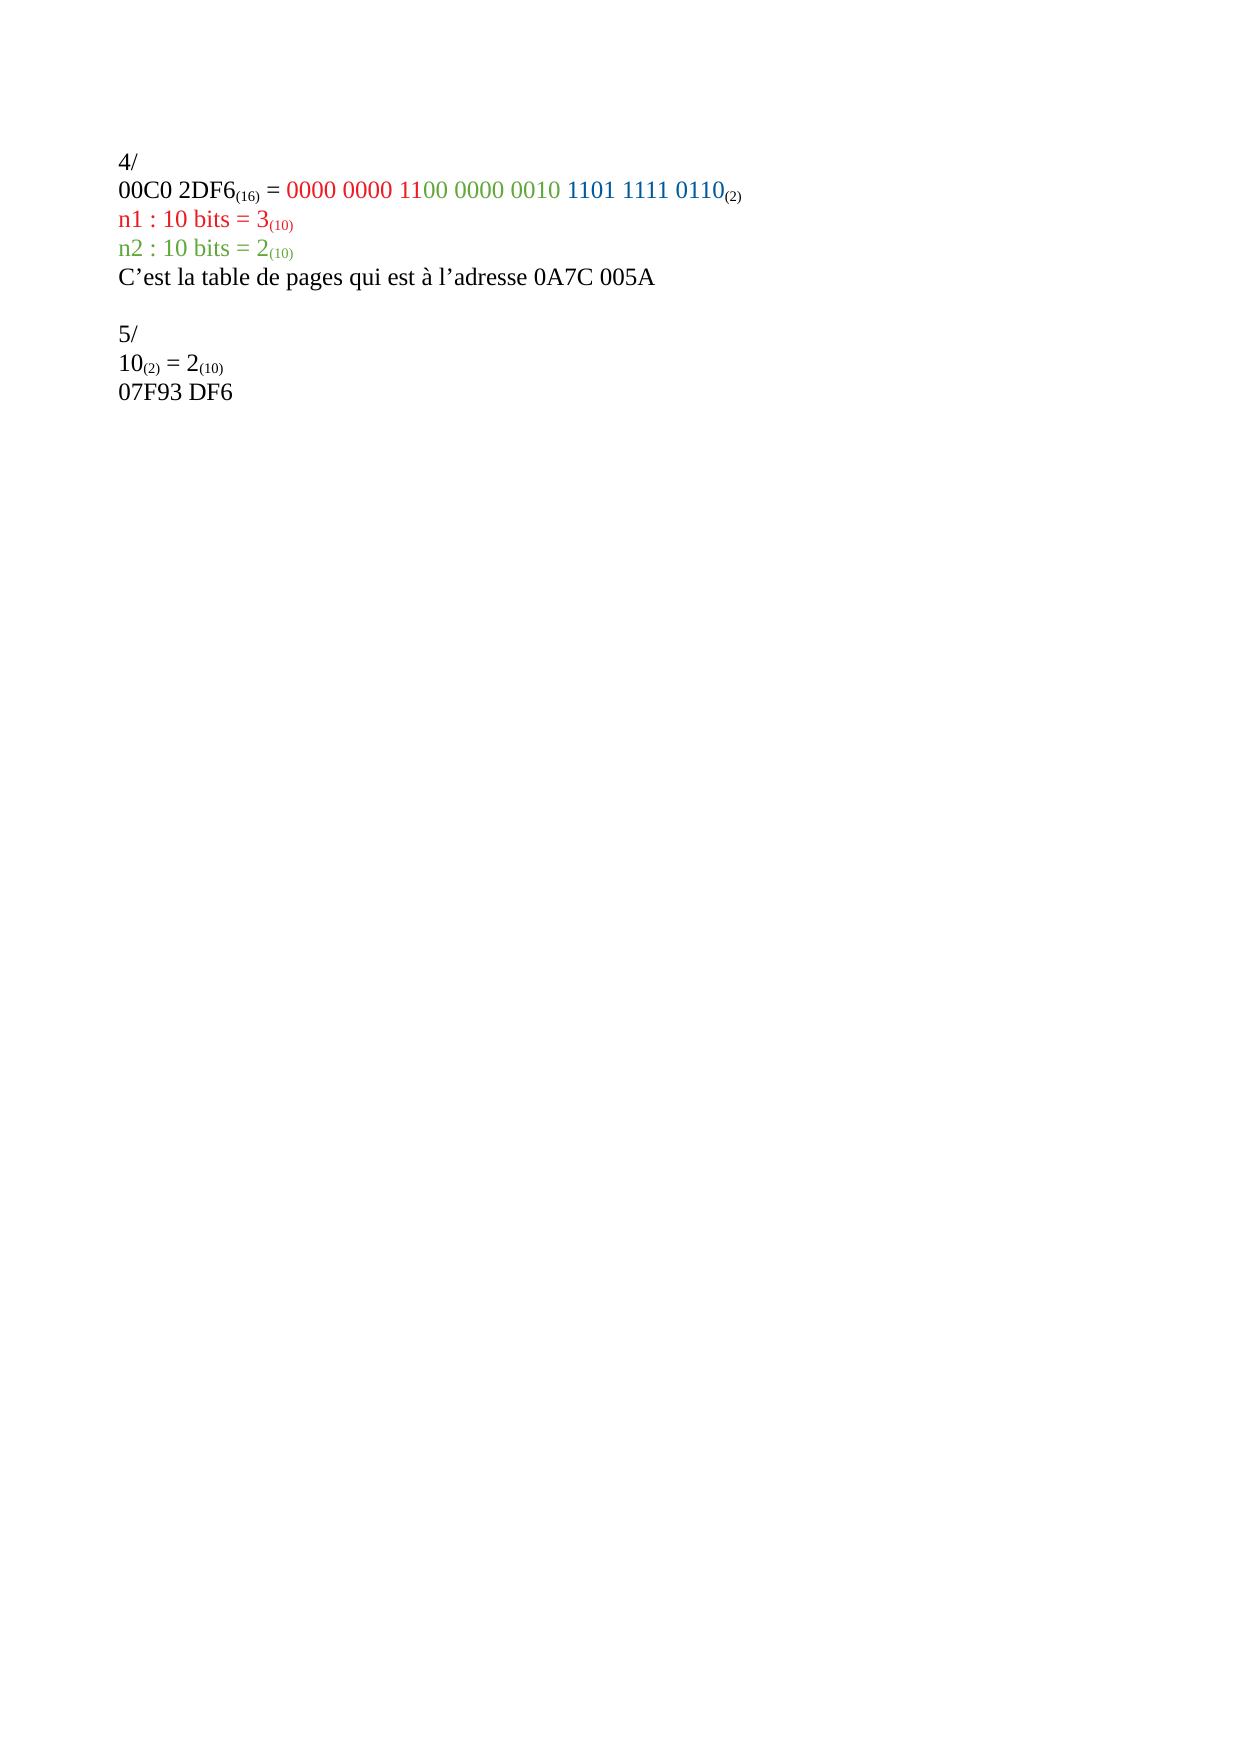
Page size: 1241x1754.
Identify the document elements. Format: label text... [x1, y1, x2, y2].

text n2 : 10 bits = 2(10) [118, 233, 1122, 262]
text 4/ [118, 147, 1122, 176]
text 5/ [118, 319, 1122, 348]
text 10(2) = 2(10) [118, 348, 1122, 377]
text n1 : 10 bits = 3(10) [118, 204, 1122, 233]
text 00C0 2DF6(16) = 0000 0000 1100 0000 0010 1101 1111 0110(2) [118, 176, 1122, 204]
text 07F93 DF6 [118, 377, 1122, 406]
text C’est la table de pages qui est à l’adresse 0A7C 005A [118, 262, 1122, 291]
